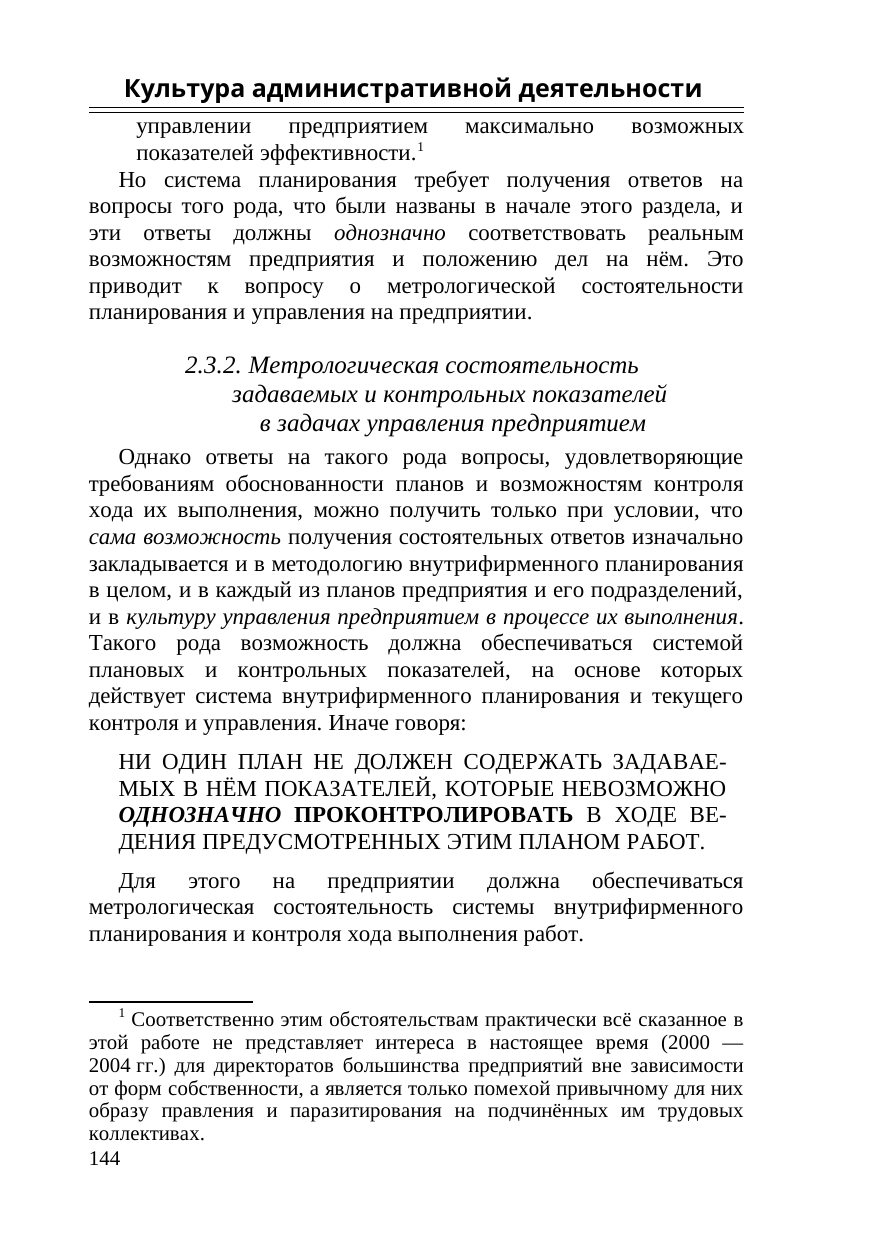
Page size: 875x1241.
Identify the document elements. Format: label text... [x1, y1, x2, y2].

text НИ ОДИН ПЛАН НЕ ДОЛЖЕН СОДЕРЖАТЬ ЗАДА­ВАЕ­МЫХ В НЁМ ПОКАЗАТЕЛЕЙ, КОТОРЫЕ НЕВОЗМОЖНО ОДНОЗНАЧНО ПРОКОНТРОЛИРОВАТЬ В ХОДЕ ВЕ­ДЕ­НИЯ ПРЕДУ­СМО­Т­РЕННЫХ ЭТИМ ПЛАНОМ РАБОТ. [118, 748, 726, 854]
text Однако ответы на такого рода вопросы, удовлетворяющие требованиям обоснованности планов и возможностям контроля хода их выполнения, можно получить только при условии, что сама возможность получения состоятельных ответов изначально закладывается и в методологию внутрифирменного планирования в целом, и в каждый из планов предприятия и его подразделений, и в культуру управления предприятием в процессе их выполнения. Такого рода возможность должна обеспечиваться системой плановых и контрольных показателей, на основе которых действует система внутрифирменного планирования и текущего контроля и управления. Иначе говоря: [89, 443, 744, 735]
list управлении предприятием макси­мально возможных показателей эффективности. [106, 113, 744, 165]
subtitle 2.3.2. Метрологическая состоятельность задаваемых и контрольных показателей в задачах управления предприятием [89, 350, 744, 437]
text Для этого на предприятии должна обеспечиваться метрологическая состоятельность системы внутрифирменного планирования и контроля хода выполнения работ. [89, 867, 744, 946]
text Но система планирования требует получения ответов на вопросы того рода, что были названы в начале этого раздела, и эти ответы должны однозначно соответствовать реальным возможностям предприятия и положению дел на нём. Это приводит к вопросу о метрологической состоятельности планирования и управления на предприятии. [89, 165, 744, 325]
list Соответственно этим обстоятельствам практически всё сказанное в этой работе не представляет интереса в настоящее время (2000 — 2004 гг.) для директоратов большинства предприятий вне зависимости от форм собственности, а является только помехой привычному для них образу правления и паразитирования на подчинённых им трудовых коллективах. [89, 1008, 744, 1145]
